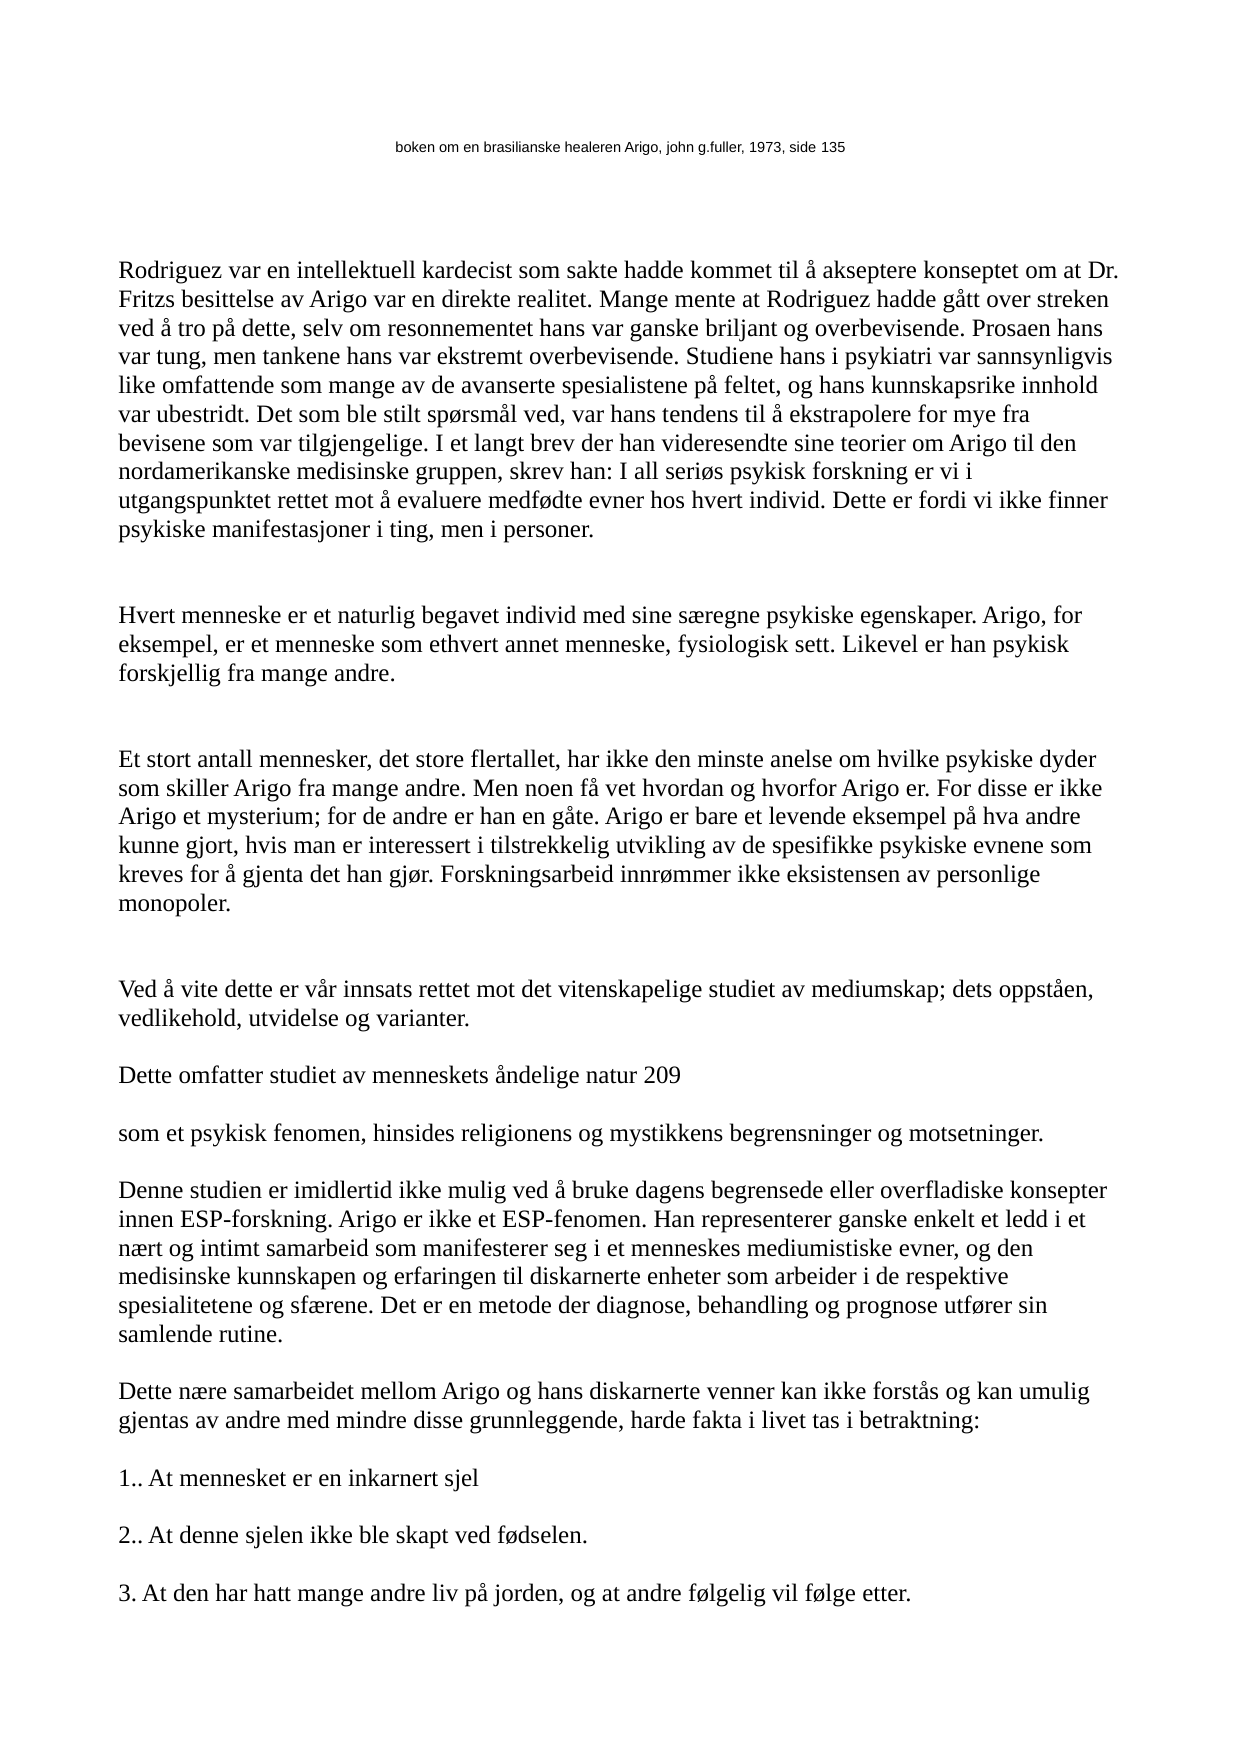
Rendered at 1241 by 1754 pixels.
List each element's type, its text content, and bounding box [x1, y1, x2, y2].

text Dette nære samarbeidet mellom Arigo og hans diskarnerte venner kan ikke forstås og kan umulig gjentas av andre med mindre disse grunnleggende, harde fakta i livet tas i betraktning: [118, 1376, 1122, 1434]
text 3. At den har hatt mange andre liv på jorden, og at andre følgelig vil følge etter. [118, 1578, 1122, 1606]
text Denne studien er imidlertid ikke mulig ved å bruke dagens begrensede eller overfladiske konsepter innen ESP-forskning. Arigo er ikke et ESP-fenomen. Han representerer ganske enkelt et ledd i et nært og intimt samarbeid som manifesterer seg i et menneskes mediumistiske evner, og den medisinske kunnskapen og erfaringen til diskarnerte enheter som arbeider i de respektive spesialitetene og sfærene. Det er en metode der diagnose, behandling og prognose utfører sin samlende rutine. [118, 1175, 1122, 1348]
text Ved å vite dette er vår innsats rettet mot det vitenskapelige studiet av mediumskap; dets oppståen, vedlikehold, utvidelse og varianter. [118, 974, 1122, 1031]
text Rodriguez var en intellektuell kardecist som sakte hadde kommet til å akseptere konseptet om at Dr. Fritzs besittelse av Arigo var en direkte realitet. Mange mente at Rodriguez hadde gått over streken ved å tro på dette, selv om resonnementet hans var ganske briljant og overbevisende. Prosaen hans var tung, men tankene hans var ekstremt overbevisende. Studiene hans i psykiatri var sannsynligvis like omfattende som mange av de avanserte spesialistene på feltet, og hans kunnskapsrike innhold var ubestridt. Det som ble stilt spørsmål ved, var hans tendens til å ekstrapolere for mye fra bevisene som var tilgjengelige. I et langt brev der han videresendte sine teorier om Arigo til den nordamerikanske medisinske gruppen, skrev han: I all seriøs psykisk forskning er vi i utgangspunktet rettet mot å evaluere medfødte evner hos hvert individ. Dette er fordi vi ikke finner psykiske manifestasjoner i ting, men i personer. [118, 255, 1122, 543]
text Hvert menneske er et naturlig begavet individ med sine særegne psykiske egenskaper. Arigo, for eksempel, er et menneske som ethvert annet menneske, fysiologisk sett. Likevel er han psykisk forskjellig fra mange andre. [118, 600, 1122, 686]
text 2.. At denne sjelen ikke ble skapt ved fødselen. [118, 1520, 1122, 1549]
text 1.. At mennesket er en inkarnert sjel [118, 1463, 1122, 1491]
text som et psykisk fenomen, hinsides religionens og mystikkens begrensninger og motsetninger. [118, 1118, 1122, 1146]
text Dette omfatter studiet av menneskets åndelige natur 209 [118, 1060, 1122, 1089]
text Et stort antall mennesker, det store flertallet, har ikke den minste anelse om hvilke psykiske dyder som skiller Arigo fra mange andre. Men noen få vet hvordan og hvorfor Arigo er. For disse er ikke Arigo et mysterium; for de andre er han en gåte. Arigo er bare et levende eksempel på hva andre kunne gjort, hvis man er interessert i tilstrekkelig utvikling av de spesifikke psykiske evnene som kreves for å gjenta det han gjør. Forskningsarbeid innrømmer ikke eksistensen av personlige monopoler. [118, 744, 1122, 916]
